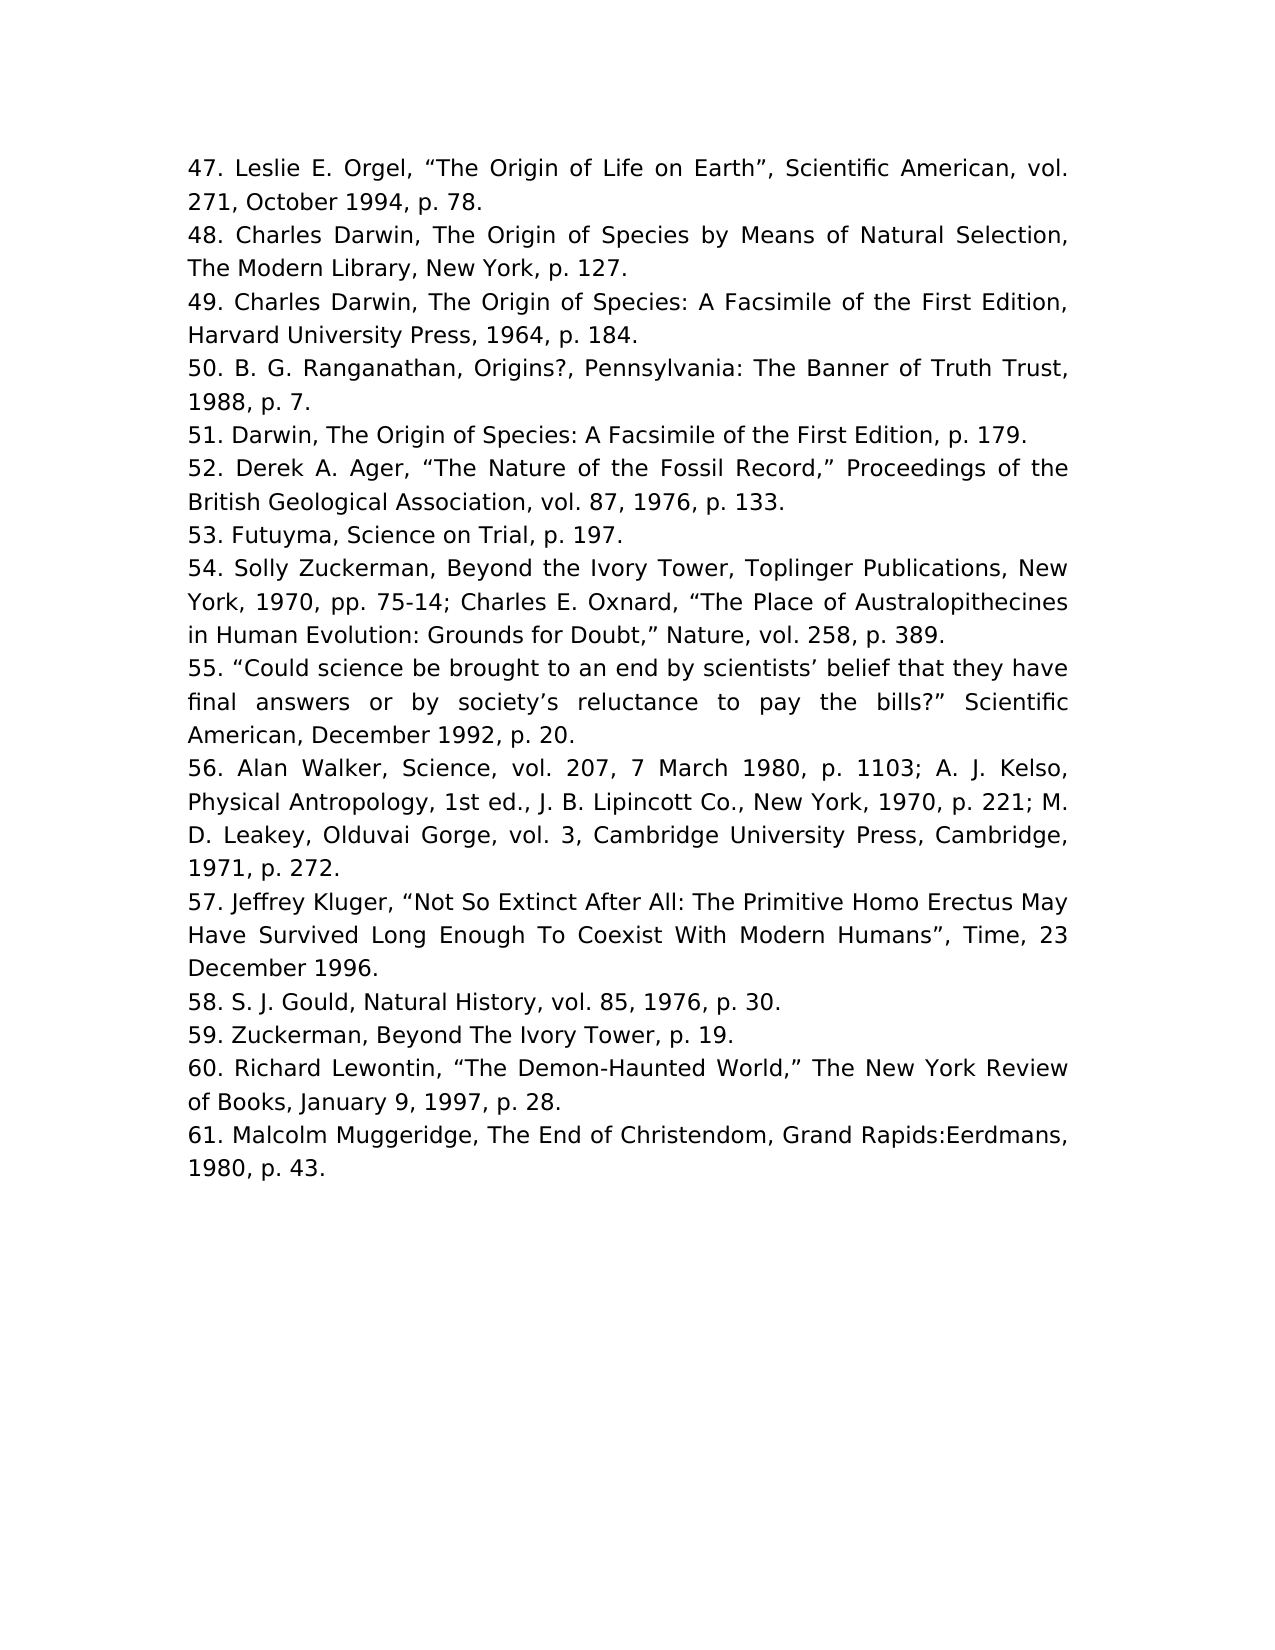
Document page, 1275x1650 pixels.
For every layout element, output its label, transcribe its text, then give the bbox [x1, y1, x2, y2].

text 48. Charles Darwin, The Origin of Species by Means of Natural Selection, The Modern Library, New York, p. 127. [187, 217, 1070, 283]
text 56. Alan Walker, Science, vol. 207, 7 March 1980, p. 1103; A. J. Kelso, Physical Antropology, 1st ed., J. B. Lipincott Co., New York, 1970, p. 221; M. D. Leakey, Olduvai Gorge, vol. 3, Cambridge University Press, Cambridge, 1971, p. 272. [187, 750, 1070, 883]
text 61. Malcolm Muggeridge, The End of Christendom, Grand Rapids:Eerdmans, 1980, p. 43. [187, 1117, 1070, 1183]
text 60. Richard Lewontin, “The Demon-Haunted World,” The New York Review of Books, January 9, 1997, p. 28. [187, 1050, 1070, 1117]
text 51. Darwin, The Origin of Species: A Facsimile of the First Edition, p. 179. [187, 417, 1070, 450]
text 57. Jeffrey Kluger, “Not So Extinct After All: The Primitive Homo Erectus May Have Survived Long Enough To Coexist With Modern Humans”, Time, 23 December 1996. [187, 883, 1070, 983]
text 52. Derek A. Ager, “The Nature of the Fossil Record,” Proceedings of the British Geological Association, vol. 87, 1976, p. 133. [187, 450, 1070, 517]
text 53. Futuyma, Science on Trial, p. 197. [187, 517, 1070, 550]
text 49. Charles Darwin, The Origin of Species: A Facsimile of the First Edition, Harvard University Press, 1964, p. 184. [187, 283, 1070, 350]
text 59. Zuckerman, Beyond The Ivory Tower, p. 19. [187, 1017, 1070, 1050]
text 47. Leslie E. Orgel, “The Origin of Life on Earth”, Scientific American, vol. 271, October 1994, p. 78. [187, 150, 1070, 217]
text 54. Solly Zuckerman, Beyond the Ivory Tower, Toplinger Publications, New York, 1970, pp. 75-14; Charles E. Oxnard, “The Place of Australopithecines in Human Evolution: Grounds for Doubt,” Nature, vol. 258, p. 389. [187, 550, 1070, 650]
text 55. “Could science be brought to an end by scientists’ belief that they have final answers or by society’s reluctance to pay the bills?” Scientific American, December 1992, p. 20. [187, 650, 1070, 750]
text 58. S. J. Gould, Natural History, vol. 85, 1976, p. 30. [187, 983, 1070, 1017]
text 50. B. G. Ranganathan, Origins?, Pennsylvania: The Banner of Truth Trust, 1988, p. 7. [187, 350, 1070, 417]
